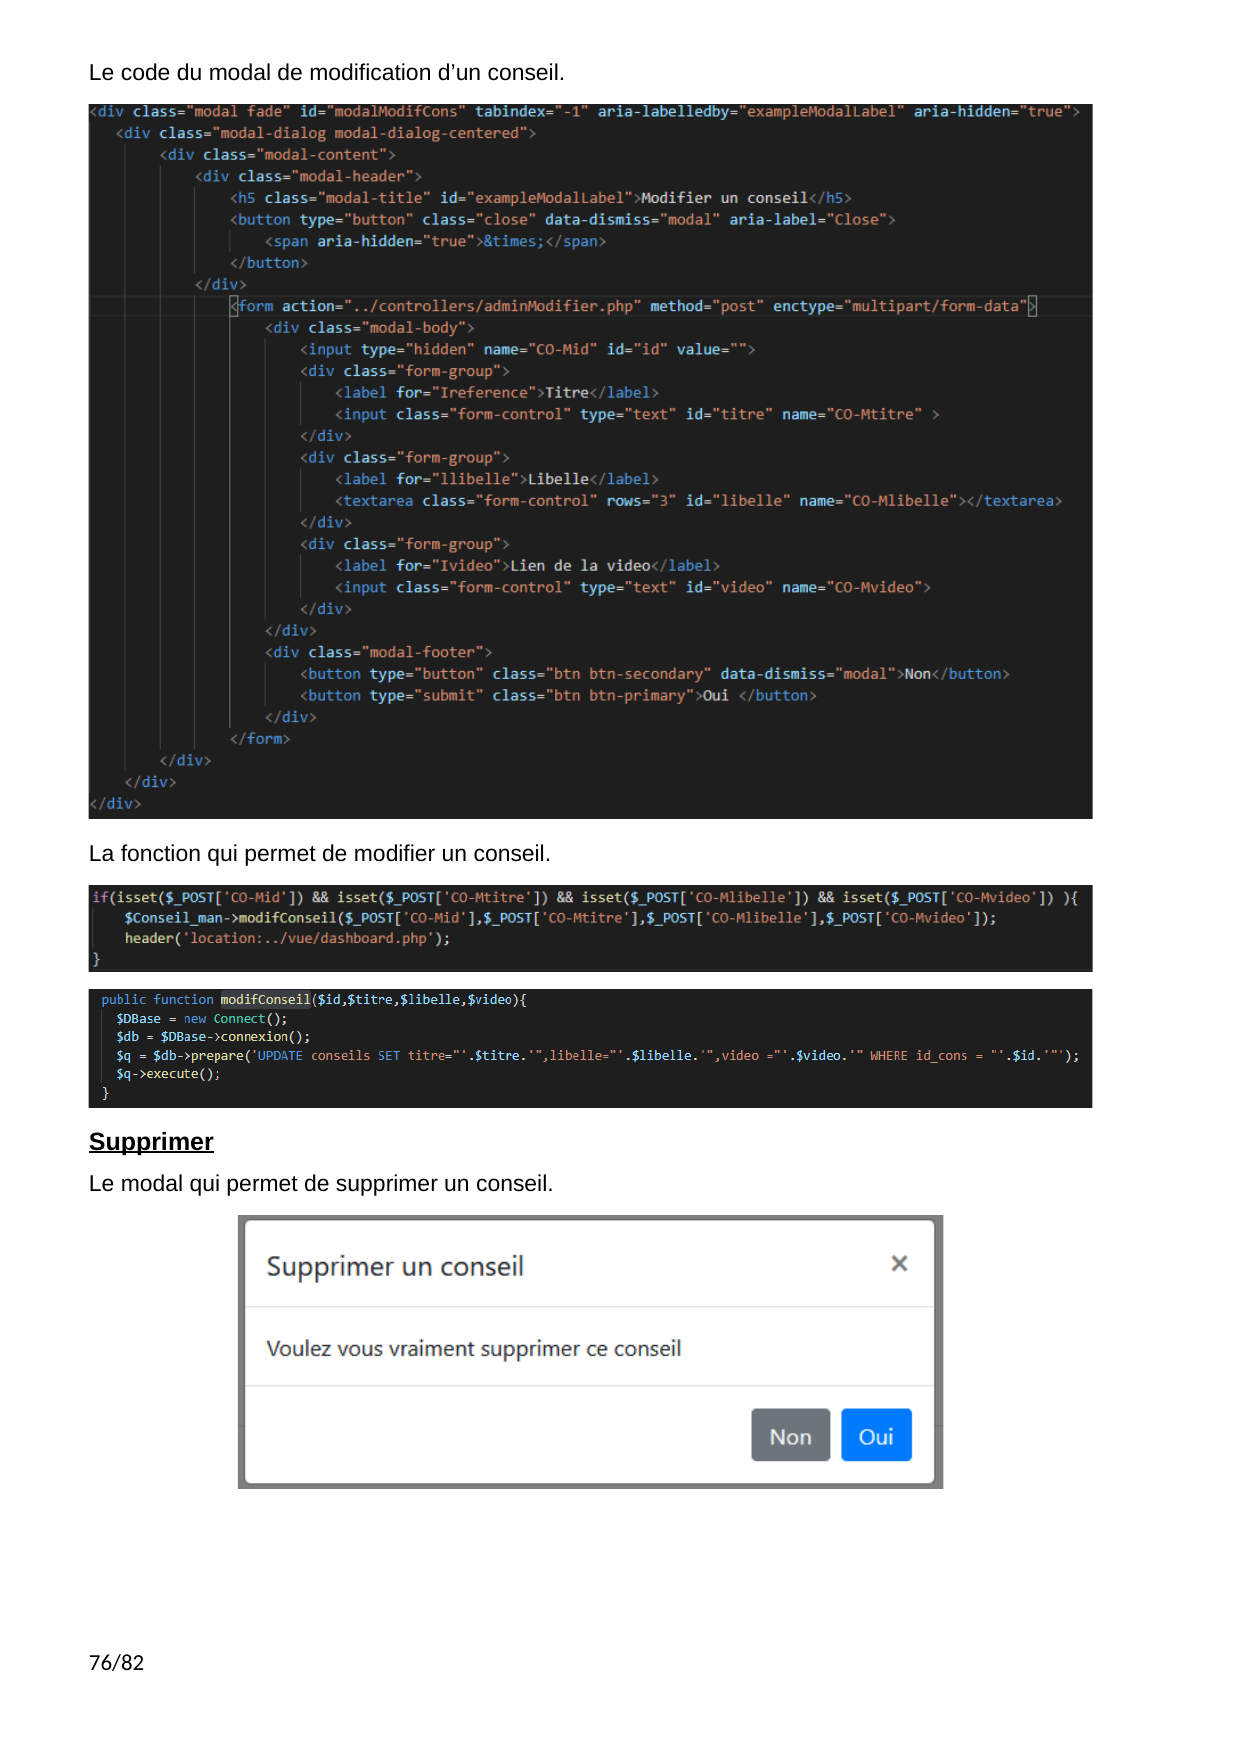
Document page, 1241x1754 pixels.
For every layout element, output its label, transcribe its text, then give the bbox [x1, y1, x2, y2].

text Le modal qui permet de supprimer un conseil. [89, 1170, 1092, 1196]
subtitle [89, 972, 1092, 989]
text Le code du modal de modification d’un conseil. [89, 59, 1092, 85]
text La fonction qui permet de modifier un conseil. [89, 819, 1092, 866]
picture [88, 989, 1093, 1108]
picture [88, 885, 1093, 972]
picture [237, 1215, 944, 1489]
subtitle Supprimer [89, 1108, 1092, 1155]
picture [88, 104, 1093, 819]
